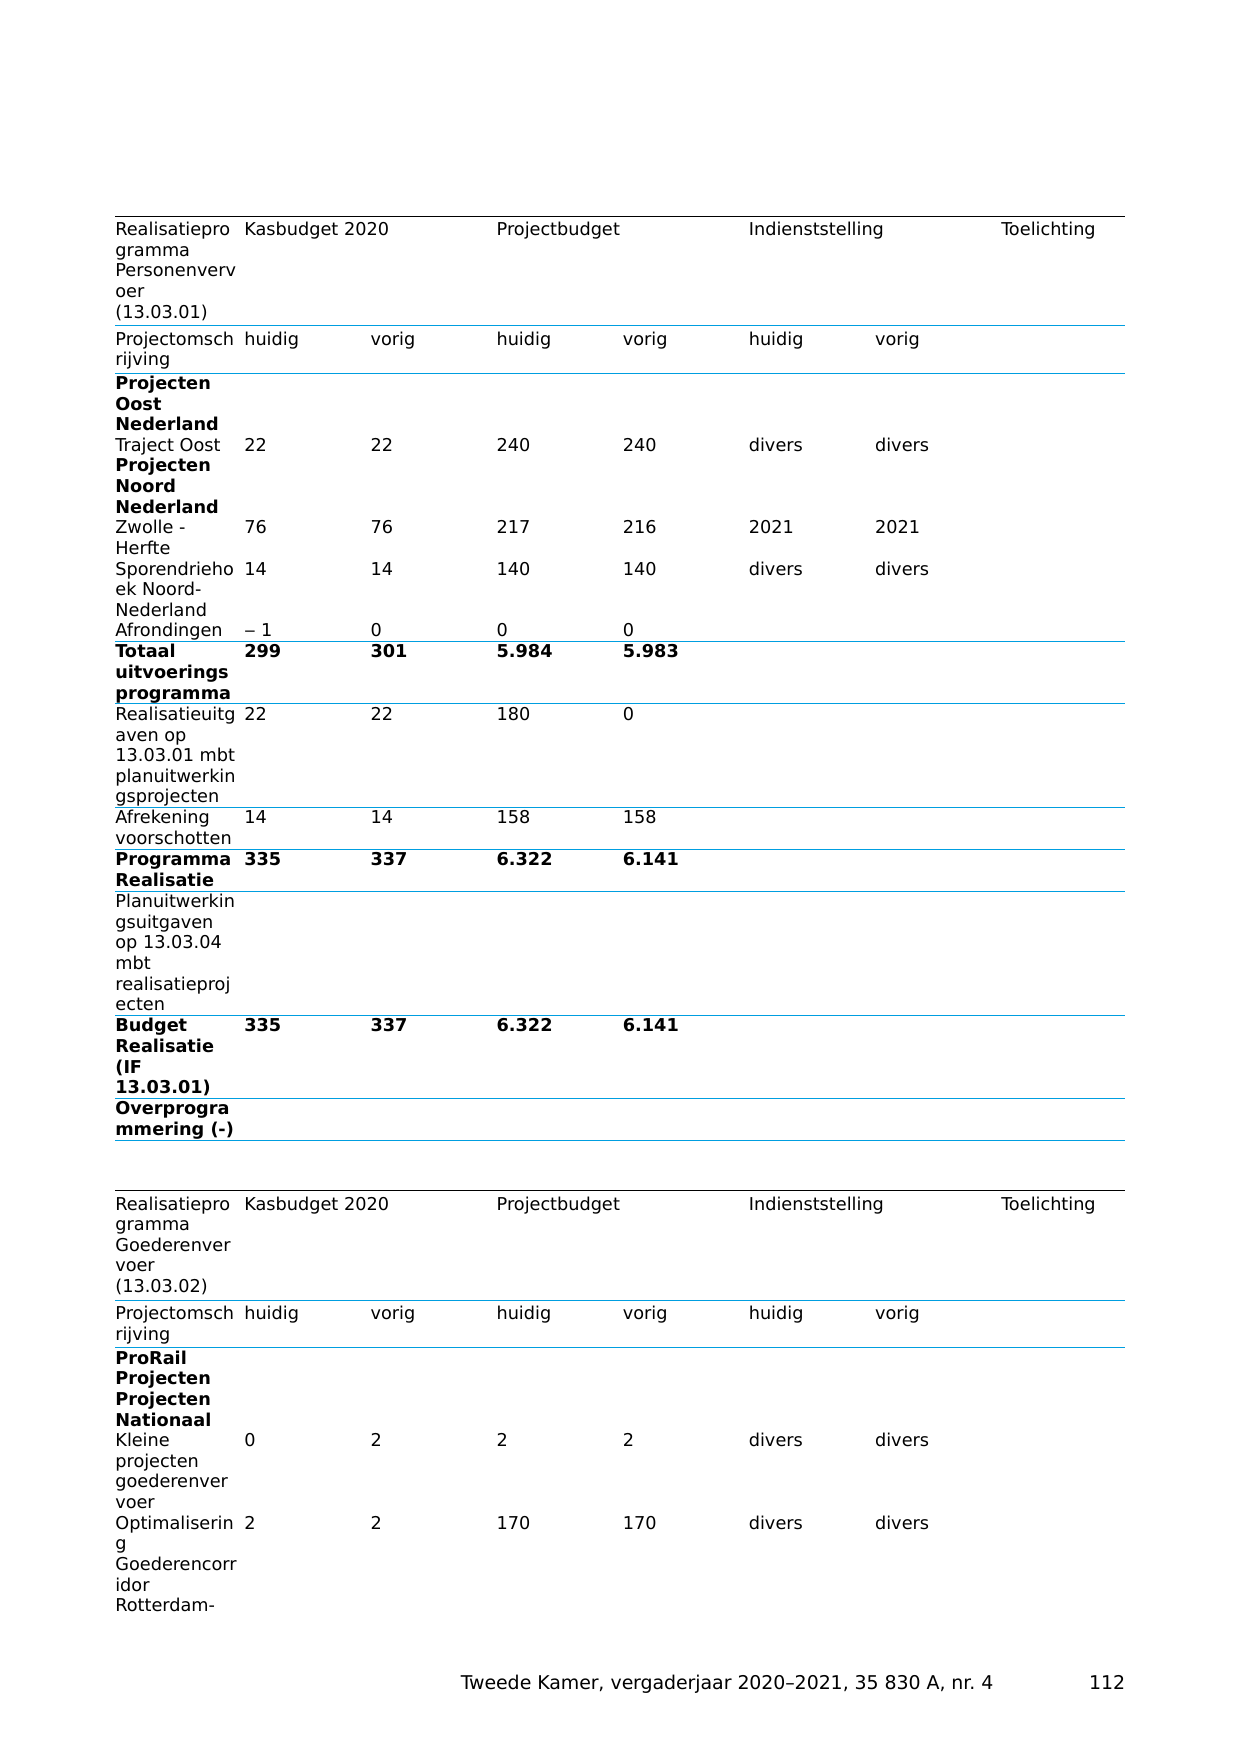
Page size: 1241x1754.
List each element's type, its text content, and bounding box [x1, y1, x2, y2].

table_cell 337 [368, 850, 493, 891]
table_cell [998, 435, 1125, 455]
table_cell [368, 455, 493, 517]
table_cell 0 [620, 704, 746, 807]
table_cell divers [872, 435, 998, 455]
table_cell Overprogrammering (-) [115, 1099, 241, 1139]
table_cell 301 [368, 642, 493, 703]
table_cell Indienststelling [746, 217, 998, 325]
table_cell [998, 642, 1125, 703]
table_cell 158 [494, 808, 620, 849]
table_cell huidig [494, 1301, 620, 1347]
table_cell [620, 892, 746, 1015]
table_cell [998, 1016, 1125, 1098]
table_cell [620, 374, 746, 435]
table_cell [620, 1348, 746, 1389]
table_cell 170 [620, 1513, 746, 1616]
table_cell divers [746, 559, 872, 620]
table_cell 335 [241, 1016, 367, 1098]
table_cell [998, 1389, 1125, 1430]
table_cell Projectbudget [494, 217, 746, 325]
table_cell [620, 455, 746, 517]
table_cell Sporendriehoek Noord-Nederland [115, 559, 241, 620]
table_cell [998, 1430, 1125, 1513]
table_cell 140 [494, 559, 620, 620]
table_cell Optimalisering Goederencorridor Rotterdam- [115, 1513, 241, 1616]
table_cell Traject Oost [115, 435, 241, 455]
table_cell [620, 1099, 746, 1139]
table_cell [998, 1513, 1125, 1616]
table_cell 0 [620, 620, 746, 641]
table_cell [998, 326, 1125, 373]
table_cell divers [872, 559, 998, 620]
table_cell 2021 [746, 517, 872, 558]
table_cell Realisatieuitgaven op 13.03.01 mbt planuitwerkingsprojecten [115, 704, 241, 807]
table_cell 2021 [872, 517, 998, 558]
table_cell [746, 1016, 872, 1098]
table_cell 2 [494, 1430, 620, 1513]
table_cell [746, 642, 872, 703]
table_cell [746, 892, 872, 1015]
table_cell 6.322 [494, 850, 620, 891]
table_cell 22 [241, 435, 367, 455]
table_cell Budget Realisatie (IF 13.03.01) [115, 1016, 241, 1098]
table_cell 6.141 [620, 1016, 746, 1098]
table_cell [998, 704, 1125, 807]
table_cell 76 [368, 517, 493, 558]
table_cell ProRail Projecten [115, 1348, 241, 1389]
table_cell Toelichting [998, 217, 1125, 325]
table_cell 14 [368, 559, 493, 620]
table_cell Afrondingen [115, 620, 241, 641]
table_header Tabel 13 Realisatieprogramma Goederenvervoer (bedragen x € 1 miljoen) [115, 1165, 1125, 1190]
table_cell [998, 1348, 1125, 1389]
table_cell [998, 455, 1125, 517]
table_cell 2 [368, 1513, 493, 1616]
table_cell vorig [368, 1301, 493, 1347]
table_cell 22 [368, 704, 493, 807]
table_cell huidig [746, 326, 872, 373]
table_cell vorig [620, 1301, 746, 1347]
table_cell Programma Realisatie [115, 850, 241, 891]
table_cell [241, 455, 367, 517]
table_cell [746, 704, 872, 807]
table_cell [872, 455, 998, 517]
table_cell Projecten Noord Nederland [115, 455, 241, 517]
table_cell huidig [494, 326, 620, 373]
table_cell 180 [494, 704, 620, 807]
table_cell 22 [241, 704, 367, 807]
table_cell [494, 1099, 620, 1139]
table_cell [746, 850, 872, 891]
table_cell divers [746, 1430, 872, 1513]
table_cell [872, 1348, 998, 1389]
table_cell [872, 374, 998, 435]
table_cell [872, 1389, 998, 1430]
table_cell 6.141 [620, 850, 746, 891]
table_cell [620, 1389, 746, 1430]
table_cell [872, 808, 998, 849]
table_cell 240 [620, 435, 746, 455]
table_cell [494, 455, 620, 517]
table_cell [998, 1099, 1125, 1139]
table_cell [241, 1389, 367, 1430]
table_cell Realisatieprogramma Personenvervoer (13.03.01) [115, 217, 241, 325]
table_cell Indienststelling [746, 1191, 998, 1299]
table_cell [368, 892, 493, 1015]
table_cell ‒ 1 [241, 620, 367, 641]
table_cell [872, 850, 998, 891]
table_cell [872, 620, 998, 641]
table_cell [241, 1099, 367, 1139]
table_cell 337 [368, 1016, 493, 1098]
table_cell 240 [494, 435, 620, 455]
table_cell divers [746, 1513, 872, 1616]
table_cell 2 [368, 1430, 493, 1513]
table_header Tabel 12 Realisatieprogramma Personenvervoer (bedragen x € 1 miljoen) [115, 191, 1125, 216]
table_cell [746, 808, 872, 849]
table_cell divers [872, 1430, 998, 1513]
table_cell [368, 1099, 493, 1139]
table_cell 5.983 [620, 642, 746, 703]
table_cell divers [746, 435, 872, 455]
table_cell [241, 1348, 367, 1389]
table_cell huidig [241, 1301, 367, 1347]
table_cell Kasbudget 2020 [241, 1191, 493, 1299]
table_cell 2 [620, 1430, 746, 1513]
table_cell [368, 1348, 493, 1389]
table_cell [494, 892, 620, 1015]
table_cell 0 [494, 620, 620, 641]
table_cell 140 [620, 559, 746, 620]
table_cell vorig [620, 326, 746, 373]
table_cell Afrekening voorschotten [115, 808, 241, 849]
table_cell [998, 517, 1125, 558]
table_cell 22 [368, 435, 493, 455]
table_cell [998, 620, 1125, 641]
table_cell [368, 1389, 493, 1430]
table_cell divers [872, 1513, 998, 1616]
table_cell vorig [872, 326, 998, 373]
table_cell [998, 559, 1125, 620]
table_cell Projectomschrijving [115, 1301, 241, 1347]
table_cell vorig [872, 1301, 998, 1347]
table_cell Realisatieprogramma Goederenvervoer (13.03.02) [115, 1191, 241, 1299]
table_cell [746, 374, 872, 435]
table_cell [494, 1348, 620, 1389]
table_cell [872, 892, 998, 1015]
table_cell [872, 1099, 998, 1139]
table_cell [241, 374, 367, 435]
table_cell [746, 455, 872, 517]
table_cell 5.984 [494, 642, 620, 703]
table_cell 14 [368, 808, 493, 849]
table_cell 14 [241, 559, 367, 620]
table_cell [998, 374, 1125, 435]
table_cell 2 [241, 1513, 367, 1616]
table_cell Zwolle - Herfte [115, 517, 241, 558]
table_cell 217 [494, 517, 620, 558]
table_cell [998, 1301, 1125, 1347]
table_cell [746, 1099, 872, 1139]
table_cell [494, 1389, 620, 1430]
table_cell Totaal uitvoeringsprogramma [115, 642, 241, 703]
table_cell [872, 704, 998, 807]
table_cell [872, 1016, 998, 1098]
table_cell huidig [241, 326, 367, 373]
table_cell [998, 892, 1125, 1015]
table_cell 6.322 [494, 1016, 620, 1098]
table_cell 335 [241, 850, 367, 891]
table_cell Planuitwerkingsuitgaven op 13.03.04 mbt realisatieprojecten [115, 892, 241, 1015]
table_cell Kasbudget 2020 [241, 217, 493, 325]
table_cell [746, 1348, 872, 1389]
table_cell [746, 620, 872, 641]
table_cell 0 [241, 1430, 367, 1513]
table_cell vorig [368, 326, 493, 373]
table_cell 170 [494, 1513, 620, 1616]
table_cell Projecten Oost Nederland [115, 374, 241, 435]
table_cell 76 [241, 517, 367, 558]
table_cell [998, 808, 1125, 849]
table_cell [494, 374, 620, 435]
table_cell Projectbudget [494, 1191, 746, 1299]
table_cell 0 [368, 620, 493, 641]
table_cell Kleine projecten goederenvervoer [115, 1430, 241, 1513]
table_cell [998, 850, 1125, 891]
table_cell 158 [620, 808, 746, 849]
table_cell [241, 892, 367, 1015]
table_cell Projectomschrijving [115, 326, 241, 373]
table_cell [872, 642, 998, 703]
table_cell huidig [746, 1301, 872, 1347]
table_cell 216 [620, 517, 746, 558]
table_cell 14 [241, 808, 367, 849]
table_cell 299 [241, 642, 367, 703]
table_cell [746, 1389, 872, 1430]
table_cell Toelichting [998, 1191, 1125, 1299]
table_cell Projecten Nationaal [115, 1389, 241, 1430]
table_cell [368, 374, 493, 435]
